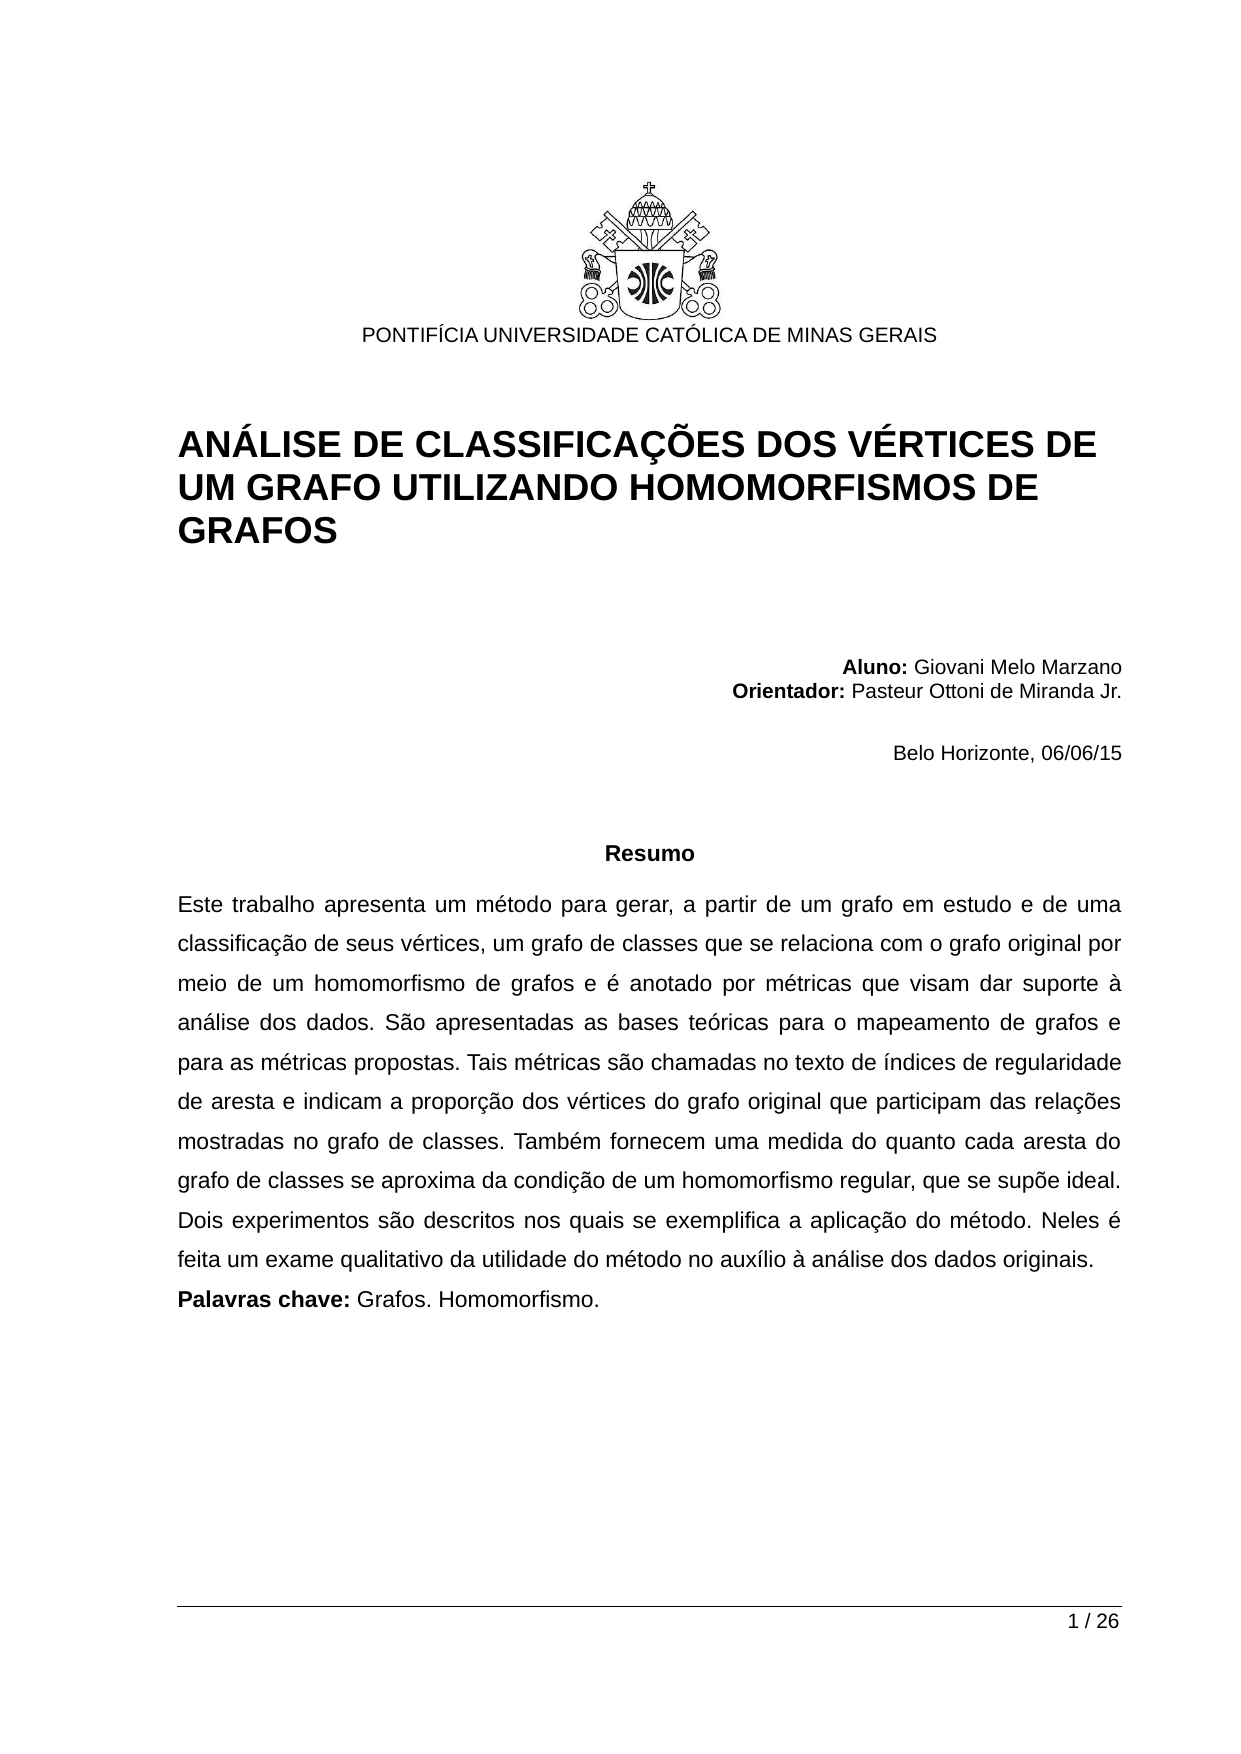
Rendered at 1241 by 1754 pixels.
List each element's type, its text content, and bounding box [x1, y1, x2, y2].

text Orientador: Pasteur Ottoni de Miranda Jr. [177, 679, 1122, 703]
text Belo Horizonte, 06/06/15 [177, 741, 1122, 765]
text Resumo [177, 840, 1122, 866]
title Análise de classificações dos vértices de um grafo utilizando homomorfismos de grafos [177, 422, 1122, 551]
picture [576, 177, 723, 323]
text Este trabalho apresenta um método para gerar, a partir de um grafo em estudo e de uma classificação de seus vértices, um grafo de classes que se relaciona com o grafo original por meio de um homomorfismo de grafos e é anotado por métricas que visam dar suporte à análise dos dados. São apresentadas as bases teóricas para o mapeamento de grafos e para as métricas propostas. Tais métricas são chamadas no texto de índices de regularidade de aresta e indicam a proporção dos vértices do grafo original que participam das relações mostradas no grafo de classes. Também fornecem uma medida do quanto cada aresta do grafo de classes se aproxima da condição de um homomorfismo regular, que se supõe ideal. Dois experimentos são descritos nos quais se exemplifica a aplicação do método. Neles é feita um exame qualitativo da utilidade do método no auxílio à análise dos dados originais. [177, 891, 1122, 1273]
text Aluno: Giovani Melo Marzano [177, 655, 1122, 679]
text Palavras chave: Grafos. Homomorfismo. [177, 1286, 1122, 1312]
text Pontifícia Universidade Católica de Minas Gerais [177, 323, 1122, 347]
